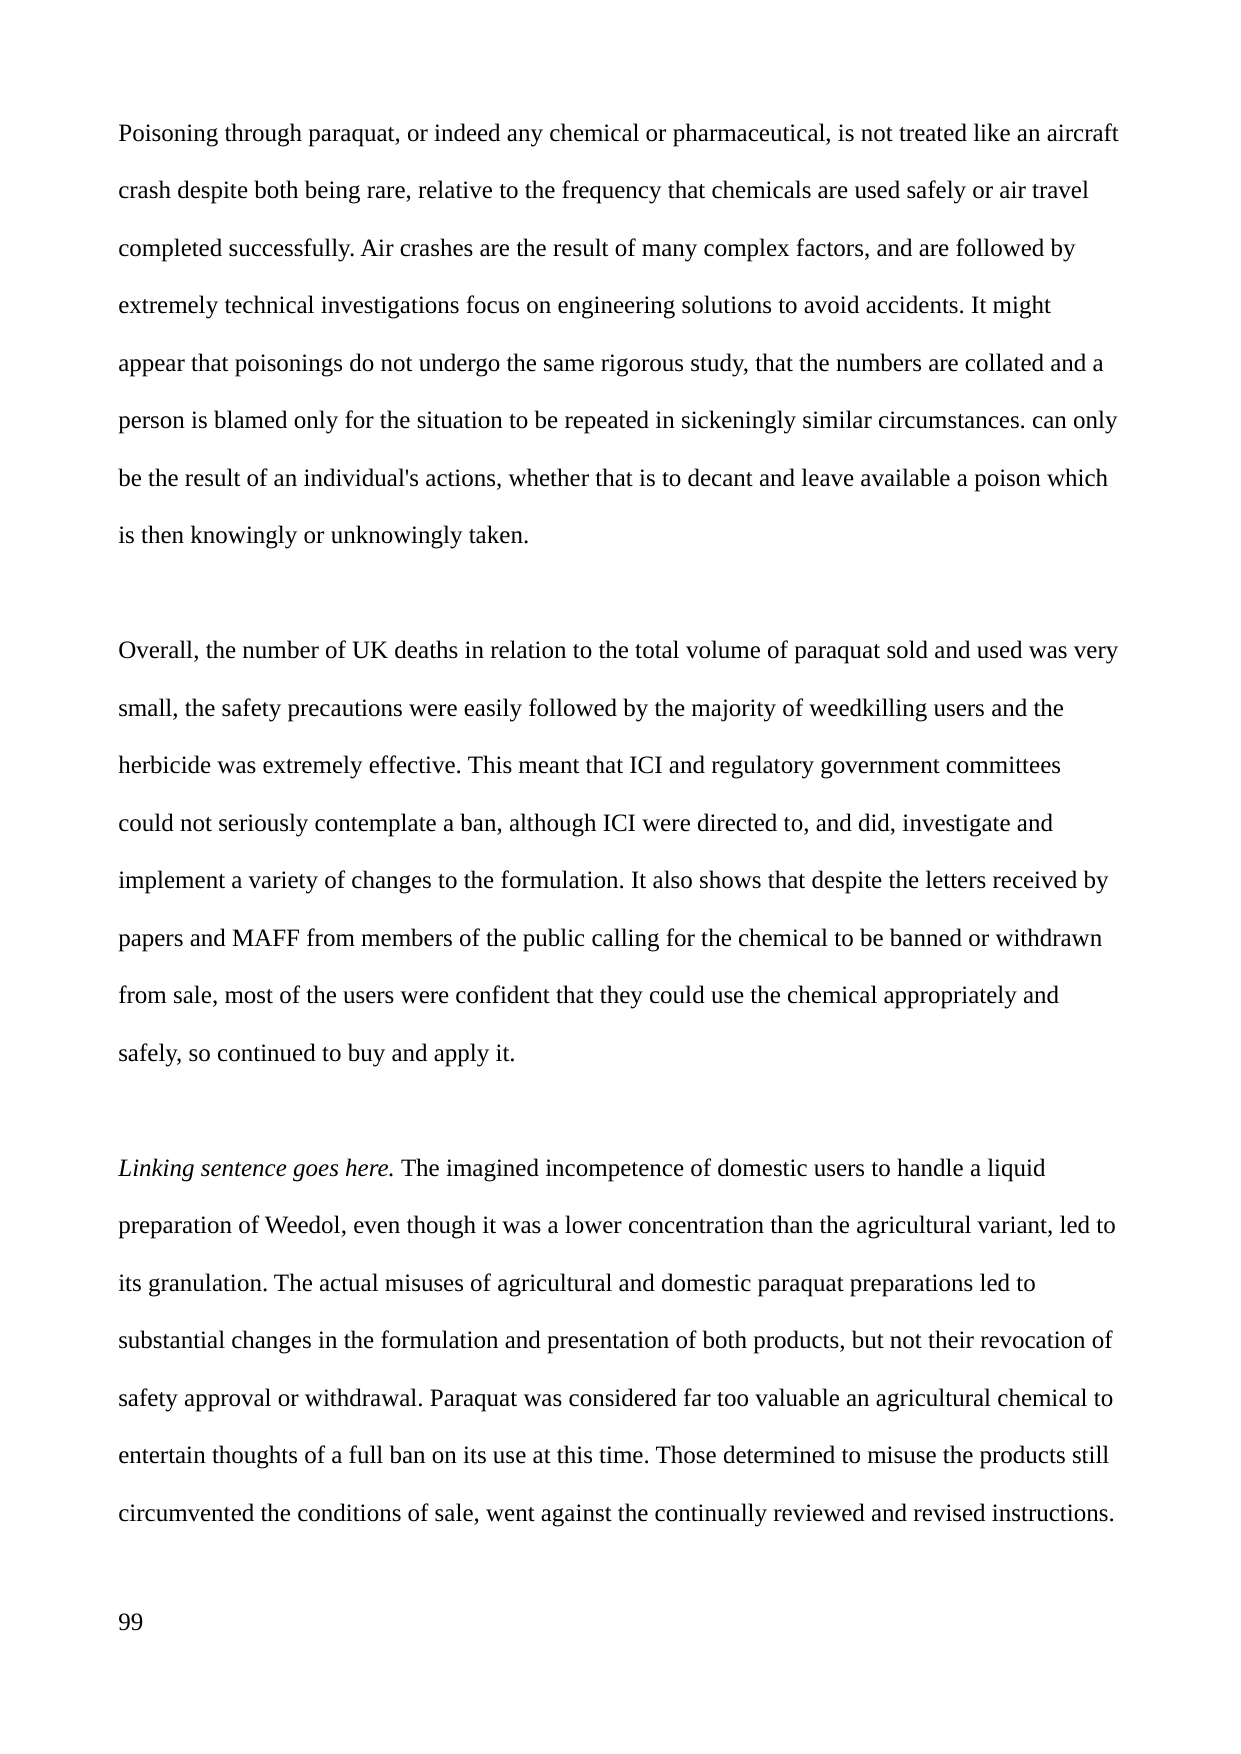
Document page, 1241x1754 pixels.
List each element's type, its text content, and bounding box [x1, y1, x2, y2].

text Linking sentence goes here. The imagined incompetence of domestic users to handle a liquid preparation of Weedol, even though it was a lower concentration than the agricultural variant, led to its granulation. The actual misuses of agricultural and domestic paraquat preparations led to substantial changes in the formulation and presentation of both products, but not their revocation of safety approval or withdrawal. Paraquat was considered far too valuable an agricultural chemical to entertain thoughts of a full ban on its use at this time. Those determined to misuse the products still circumvented the conditions of sale, went against the continually reviewed and revised instructions. [118, 1153, 1122, 1527]
text Overall, the number of UK deaths in relation to the total volume of paraquat sold and used was very small, the safety precautions were easily followed by the majority of weedkilling users and the herbicide was extremely effective. This meant that ICI and regulatory government committees could not seriously contemplate a ban, although ICI were directed to, and did, investigate and implement a variety of changes to the formulation. It also shows that despite the letters received by papers and MAFF from members of the public calling for the chemical to be banned or withdrawn from sale, most of the users were confident that they could use the chemical appropriately and safely, so continued to buy and apply it. [118, 636, 1122, 1067]
text Poisoning through paraquat, or indeed any chemical or pharmaceutical, is not treated like an aircraft crash despite both being rare, relative to the frequency that chemicals are used safely or air travel completed successfully. Air crashes are the result of many complex factors, and are followed by extremely technical investigations focus on engineering solutions to avoid accidents. It might appear that poisonings do not undergo the same rigorous study, that the numbers are collated and a person is blamed only for the situation to be repeated in sickeningly similar circumstances. can only be the result of an individual's actions, whether that is to decant and leave available a poison which is then knowingly or unknowingly taken. [118, 118, 1122, 549]
